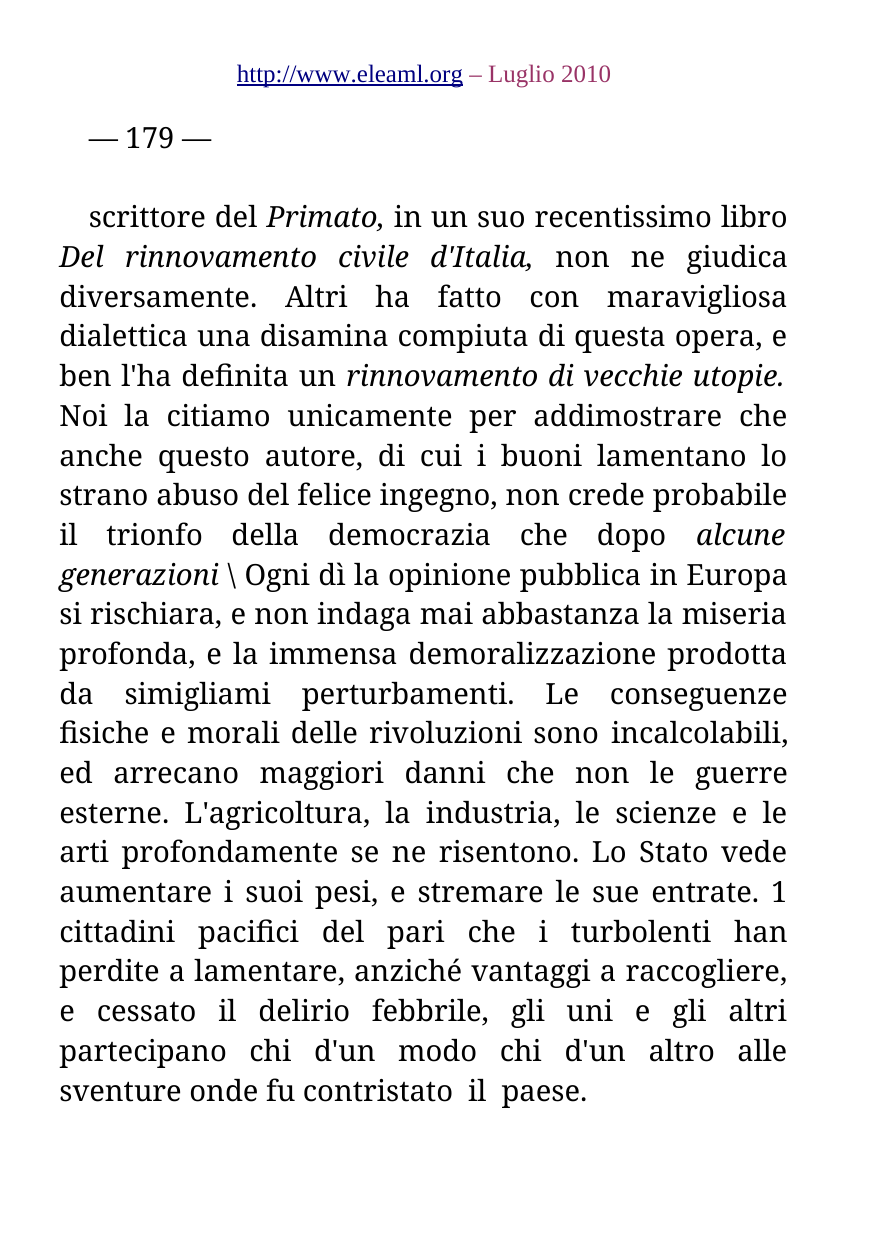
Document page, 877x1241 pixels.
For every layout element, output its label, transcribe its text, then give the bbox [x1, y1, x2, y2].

text scrittore del Primato, in un suo recentissimo libro Del rinnovamento civile d'Italia, non ne giudica diversamente. Altri ha fatto con maravigliosa dialettica una disamina compiuta di questa opera, e ben l'ha definita un rinnovamento di vecchie utopie. Noi la citiamo unicamente per addimostrare che anche questo autore, di cui i buoni lamentano lo strano abuso del felice ingegno, non crede probabile il trionfo della democrazia che dopo alcune generazioni \ Ogni dì la opinione pubblica in Europa si rischiara, e non indaga mai abbastanza la miseria profonda, e la immensa demoralizzazione prodotta da simigliami perturbamenti. Le conseguenze fisiche e morali delle rivoluzioni sono incalcolabili, ed arrecano maggiori danni che non le guerre esterne. L'agricoltura, la industria, le scienze e le arti profondamente se ne risentono. Lo Stato vede aumentare i suoi pesi, e stremare le sue entrate. 1 cittadini pacifici del pari che i turbolenti han perdite a lamentare, anziché vantaggi a raccogliere, e cessato il delirio febbrile, gli uni e gli altri partecipano chi d'un modo chi d'un altro alle sventure onde fu contristato il paese. [59, 197, 788, 1109]
text — 179 — [59, 117, 788, 157]
